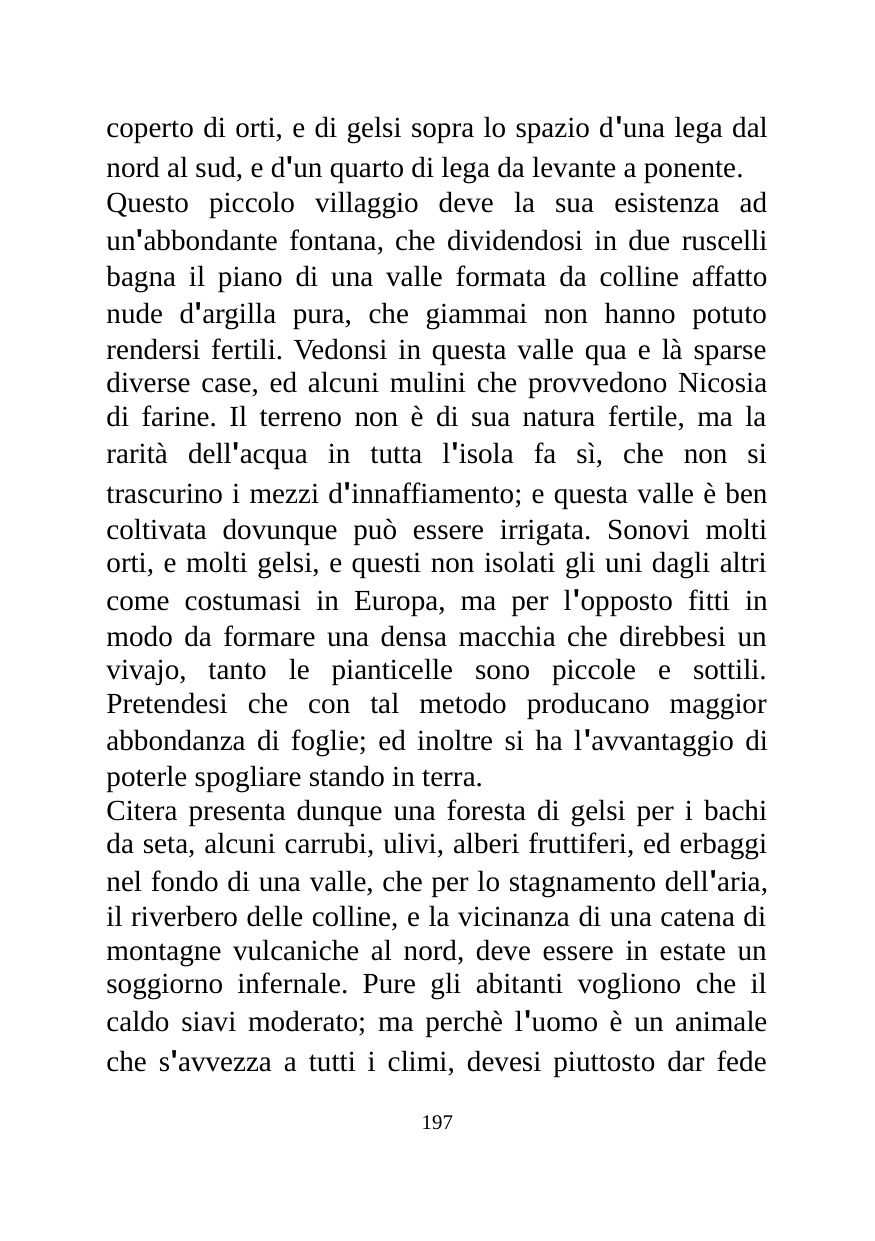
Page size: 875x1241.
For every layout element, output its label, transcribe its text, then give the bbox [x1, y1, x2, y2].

text Citera presenta dunque una foresta di gelsi per i bachi da seta, alcuni carrubi, ulivi, alberi fruttiferi, ed erbaggi nel fondo di una valle, che per lo stagnamento dell'aria, il riverbero delle colline, e la vicinanza di una catena di montagne vulcaniche al nord, deve essere in estate un soggiorno infernale. Pure gli abitanti vogliono che il caldo siavi moderato; ma perchè l'uomo è un animale che s'avvezza a tutti i climi, devesi piuttosto dar fede [106, 793, 768, 1079]
text coperto di orti, e di gelsi sopra lo spazio d'una lega dal nord al sud, e d'un quarto di lega da levante a ponente. [106, 106, 768, 186]
text Questo piccolo villaggio deve la sua esistenza ad un'abbondante fontana, che dividendosi in due ruscelli bagna il piano di una valle formata da colline affatto nude d'argilla pura, che giammai non hanno potuto rendersi fertili. Vedonsi in questa valle qua e là sparse diverse case, ed alcuni mulini che provvedono Nicosia di farine. Il terreno non è di sua natura fertile, ma la rarità dell'acqua in tutta l'isola fa sì, che non si trascurino i mezzi d'innaffiamento; e questa valle è ben coltivata dovunque può essere irrigata. Sonovi molti orti, e molti gelsi, e questi non isolati gli uni dagli altri come costumasi in Europa, ma per l'opposto fitti in modo da formare una densa macchia che direbbesi un vivajo, tanto le pianticelle sono piccole e sottili. Pretendesi che con tal metodo producano maggior abbondanza di foglie; ed inoltre si ha l'avvantaggio di poterle spogliare stando in terra. [106, 186, 768, 793]
